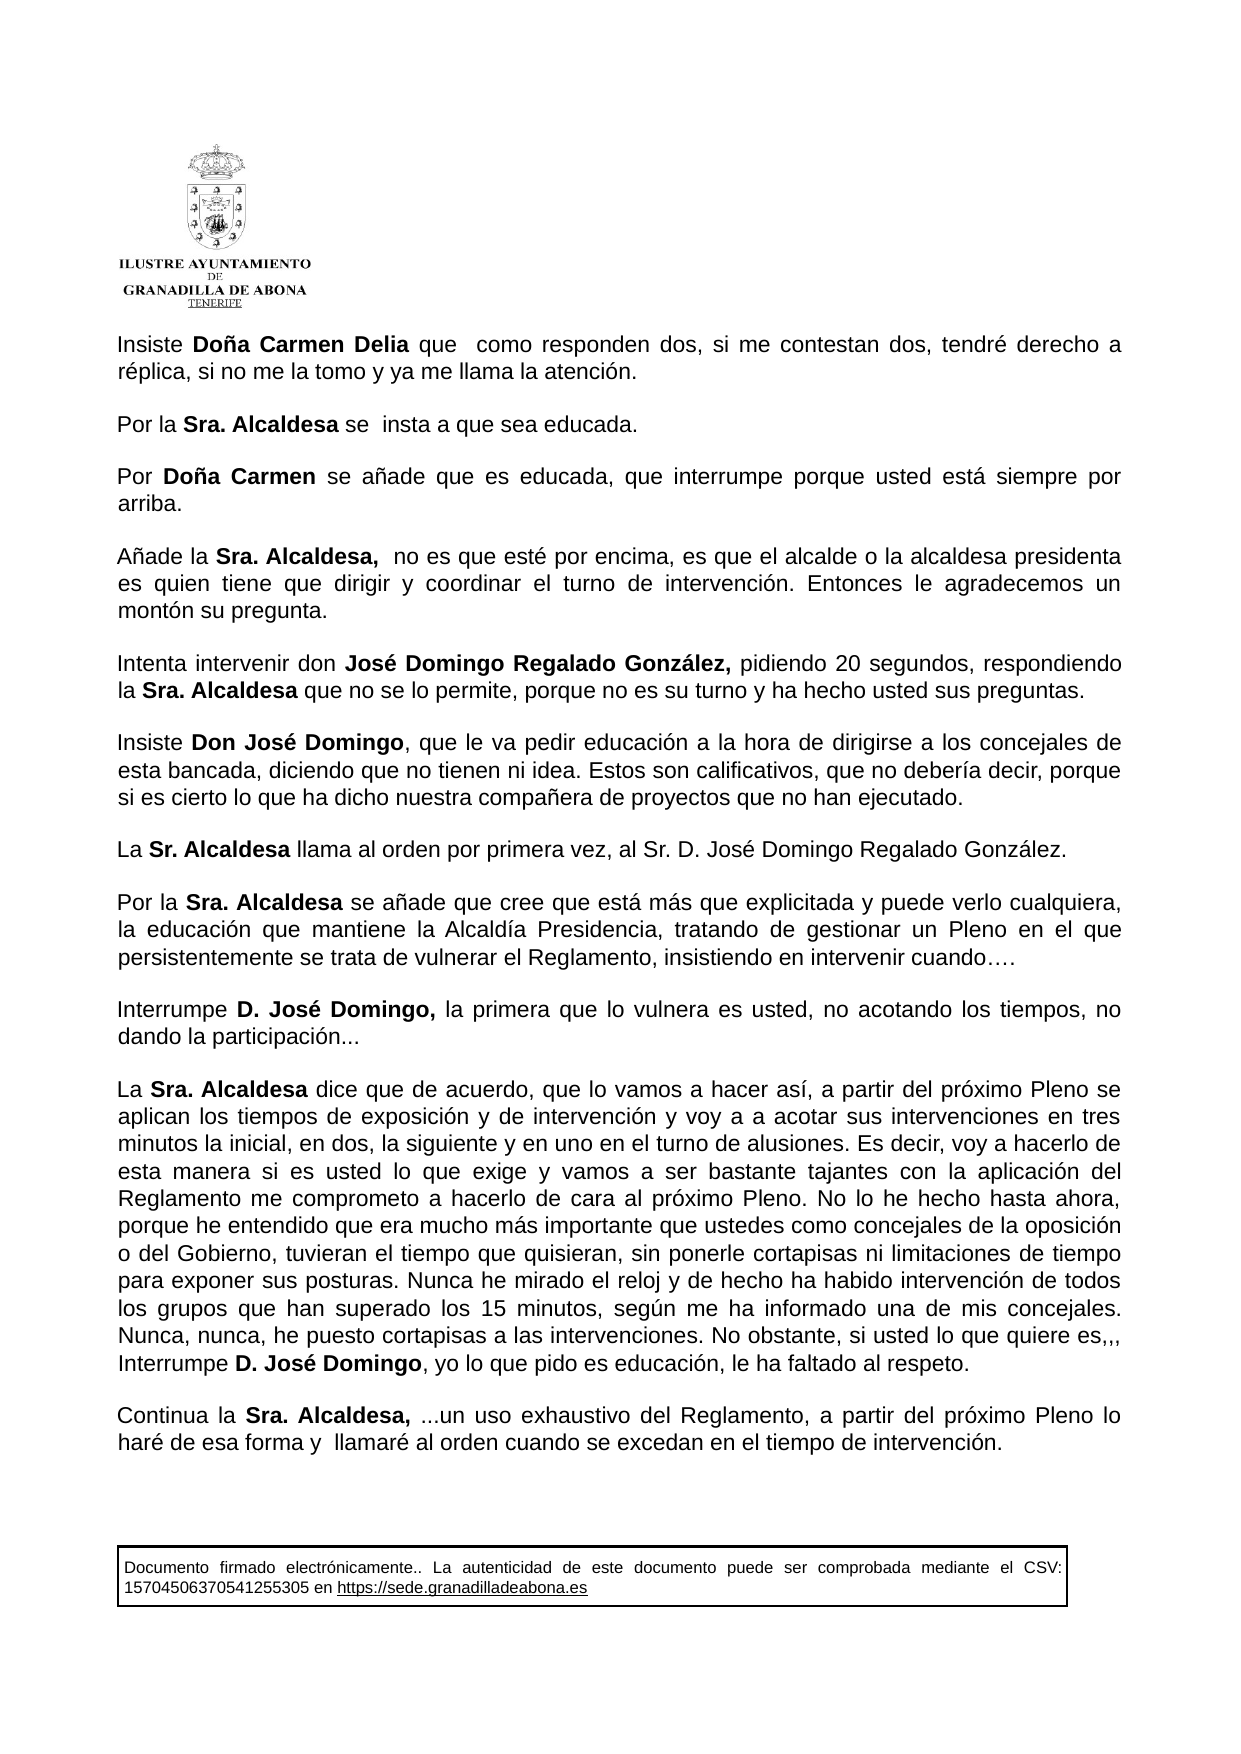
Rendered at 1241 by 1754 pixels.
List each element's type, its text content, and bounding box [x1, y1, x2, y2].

text Añade la Sra. Alcaldesa, no es que esté por encima, es que el alcalde o la alcaldesa presidenta es quien tiene que dirigir y coordinar el turno de intervención. Entonces le agradecemos un montón su pregunta. [117, 543, 1122, 624]
text Por la Sra. Alcaldesa se añade que cree que está más que explicitada y puede verlo cualquiera, la educación que mantiene la Alcaldía Presidencia, tratando de gestionar un Pleno en el que persistentemente se trata de vulnerar el Reglamento, insistiendo en intervenir cuando…. [117, 889, 1122, 970]
text Por Doña Carmen se añade que es educada, que interrumpe porque usted está siempre por arriba. [117, 463, 1122, 517]
text Interrumpe D. José Domingo, la primera que lo vulnera es usted, no acotando los tiempos, no dando la participación... [117, 996, 1122, 1049]
text Por la Sra. Alcaldesa se insta a que sea educada. [117, 411, 1122, 437]
text La Sra. Alcaldesa dice que de acuerdo, que lo vamos a hacer así, a partir del próximo Pleno se aplican los tiempos de exposición y de intervención y voy a a acotar sus intervenciones en tres minutos la inicial, en dos, la siguiente y en uno en el turno de alusiones. Es decir, voy a hacerlo de esta manera si es usted lo que exige y vamos a ser bastante tajantes con la aplicación del Reglamento me comprometo a hacerlo de cara al próximo Pleno. No lo he hecho hasta ahora, porque he entendido que era mucho más importante que ustedes como concejales de la oposición o del Gobierno, tuvieran el tiempo que quisieran, sin ponerle cortapisas ni limitaciones de tiempo para exponer sus posturas. Nunca he mirado el reloj y de hecho ha habido intervención de todos los grupos que han superado los 15 minutos, según me ha informado una de mis concejales. Nunca, nunca, he puesto cortapisas a las intervenciones. No obstante, si usted lo que quiere es,,, Interrumpe D. José Domingo, yo lo que pido es educación, le ha faltado al respeto. [117, 1076, 1122, 1376]
text Insiste Doña Carmen Delia que como responden dos, si me contestan dos, tendré derecho a réplica, si no me la tomo y ya me llama la atención. [117, 331, 1122, 385]
text Intenta intervenir don José Domingo Regalado González, pidiendo 20 segundos, respondiendo la Sra. Alcaldesa que no se lo permite, porque no es su turno y ha hecho usted sus preguntas. [117, 650, 1122, 703]
text Continua la Sra. Alcaldesa, ...un uso exhaustivo del Reglamento, a partir del próximo Pleno lo haré de esa forma y llamaré al orden cuando se excedan en el tiempo de intervención. [117, 1402, 1122, 1456]
text La Sr. Alcaldesa llama al orden por primera vez, al Sr. D. José Domingo Regalado González. [117, 836, 1122, 863]
text Insiste Don José Domingo, que le va pedir educación a la hora de dirigirse a los concejales de esta bancada, diciendo que no tienen ni idea. Estos son calificativos, que no debería decir, porque si es cierto lo que ha dicho nuestra compañera de proyectos que no han ejecutado. [117, 729, 1122, 811]
